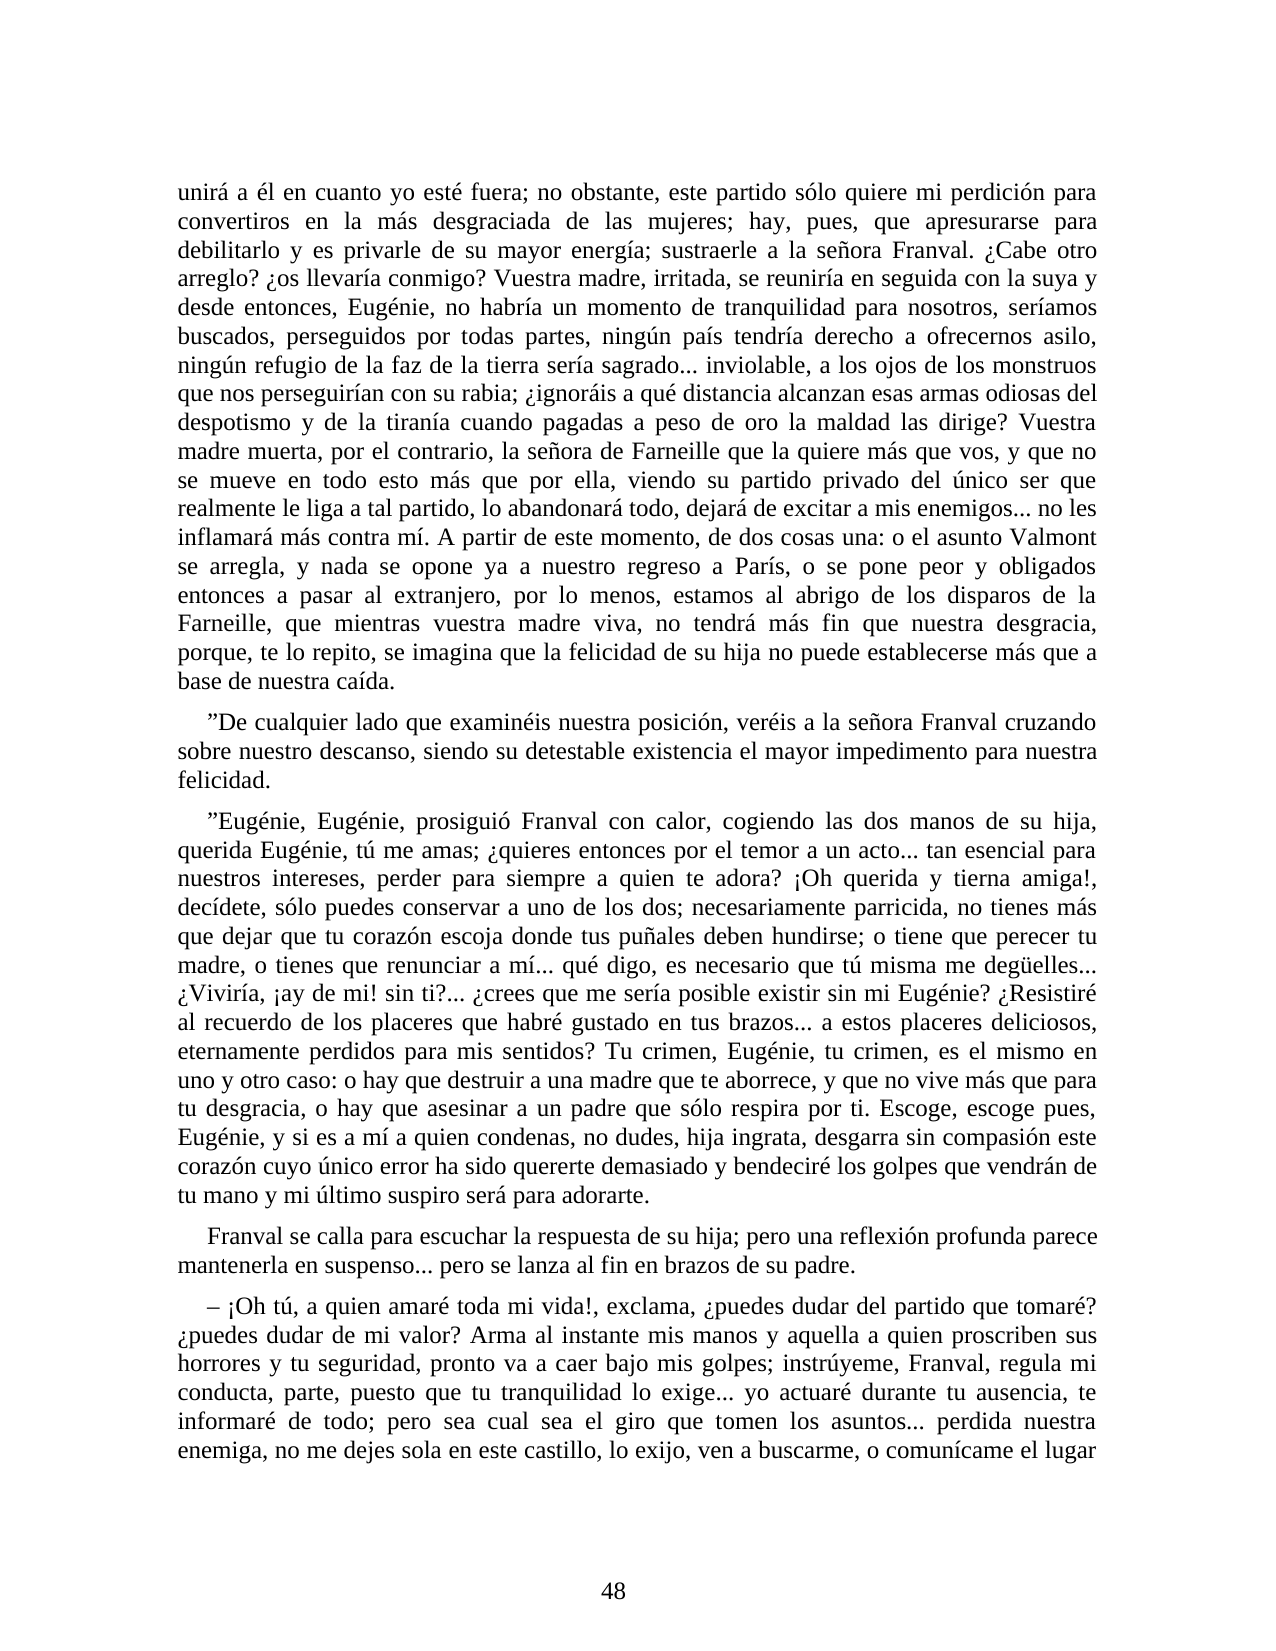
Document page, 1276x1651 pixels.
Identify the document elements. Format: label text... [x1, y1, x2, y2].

text Franval se calla para escuchar la respuesta de su hija; pero una reflexión profunda parece mantenerla en suspenso... pero se lanza al fin en brazos de su padre. [177, 1221, 1098, 1278]
text unirá a él en cuanto yo esté fuera; no obstante, este partido sólo quiere mi perdición para convertiros en la más desgraciada de las mujeres; hay, pues, que apresurarse para debilitarlo y es privarle de su mayor energía; sustraerle a la señora Franval. ¿Cabe otro arreglo? ¿os llevaría conmigo? Vuestra madre, irritada, se reuniría en seguida con la suya y desde entonces, Eugénie, no habría un momento de tranquilidad para nosotros, seríamos buscados, perseguidos por todas partes, ningún país tendría derecho a ofrecernos asilo, ningún refugio de la faz de la tierra sería sagrado... inviolable, a los ojos de los monstruos que nos perseguirían con su rabia; ¿ignoráis a qué distancia alcanzan esas armas odiosas del despotismo y de la tiranía cuando pagadas a peso de oro la maldad las dirige? Vuestra madre muerta, por el contrario, la señora de Farneille que la quiere más que vos, y que no se mueve en todo esto más que por ella, viendo su partido privado del único ser que realmente le liga a tal partido, lo abandonará todo, dejará de excitar a mis enemigos... no les inflamará más contra mí. A partir de este momento, de dos cosas una: o el asunto Valmont se arregla, y nada se opone ya a nuestro regreso a París, o se pone peor y obligados entonces a pasar al extranjero, por lo menos, estamos al abrigo de los disparos de la Farneille, que mientras vuestra madre viva, no tendrá más fin que nuestra desgracia, porque, te lo repito, se imagina que la felicidad de su hija no puede establecerse más que a base de nuestra caída. [177, 177, 1098, 695]
text – ¡Oh tú, a quien amaré toda mi vida!, exclama, ¿puedes dudar del partido que tomaré? ¿puedes dudar de mi valor? Arma al instante mis manos y aquella a quien proscriben sus horrores y tu seguridad, pronto va a caer bajo mis golpes; instrúyeme, Franval, regula mi conducta, parte, puesto que tu tranquilidad lo exige... yo actuaré durante tu ausencia, te informaré de todo; pero sea cual sea el giro que tomen los asuntos... perdida nuestra enemiga, no me dejes sola en este castillo, lo exijo, ven a buscarme, o comunícame el lugar [177, 1291, 1098, 1463]
text ”Eugénie, Eugénie, prosiguió Franval con calor, cogiendo las dos manos de su hija, querida Eugénie, tú me amas; ¿quieres entonces por el temor a un acto... tan esencial para nuestros intereses, perder para siempre a quien te adora? ¡Oh querida y tierna amiga!, decídete, sólo puedes conservar a uno de los dos; necesariamente parricida, no tienes más que dejar que tu corazón escoja donde tus puñales deben hundirse; o tiene que perecer tu madre, o tienes que renunciar a mí... qué digo, es necesario que tú misma me degüelles... ¿Viviría, ¡ay de mi! sin ti?... ¿crees que me sería posible existir sin mi Eugénie? ¿Resistiré al recuerdo de los placeres que habré gustado en tus brazos... a estos placeres deliciosos, eternamente perdidos para mis sentidos? Tu crimen, Eugénie, tu crimen, es el mismo en uno y otro caso: o hay que destruir a una madre que te aborrece, y que no vive más que para tu desgracia, o hay que asesinar a un padre que sólo respira por ti. Escoge, escoge pues, Eugénie, y si es a mí a quien condenas, no dudes, hija ingrata, desgarra sin compasión este corazón cuyo único error ha sido quererte demasiado y bendeciré los golpes que vendrán de tu mano y mi último suspiro será para adorarte. [177, 806, 1098, 1208]
text ”De cualquier lado que examinéis nuestra posición, veréis a la señora Franval cruzando sobre nuestro descanso, siendo su detestable existencia el mayor impedimento para nuestra felicidad. [177, 707, 1098, 793]
